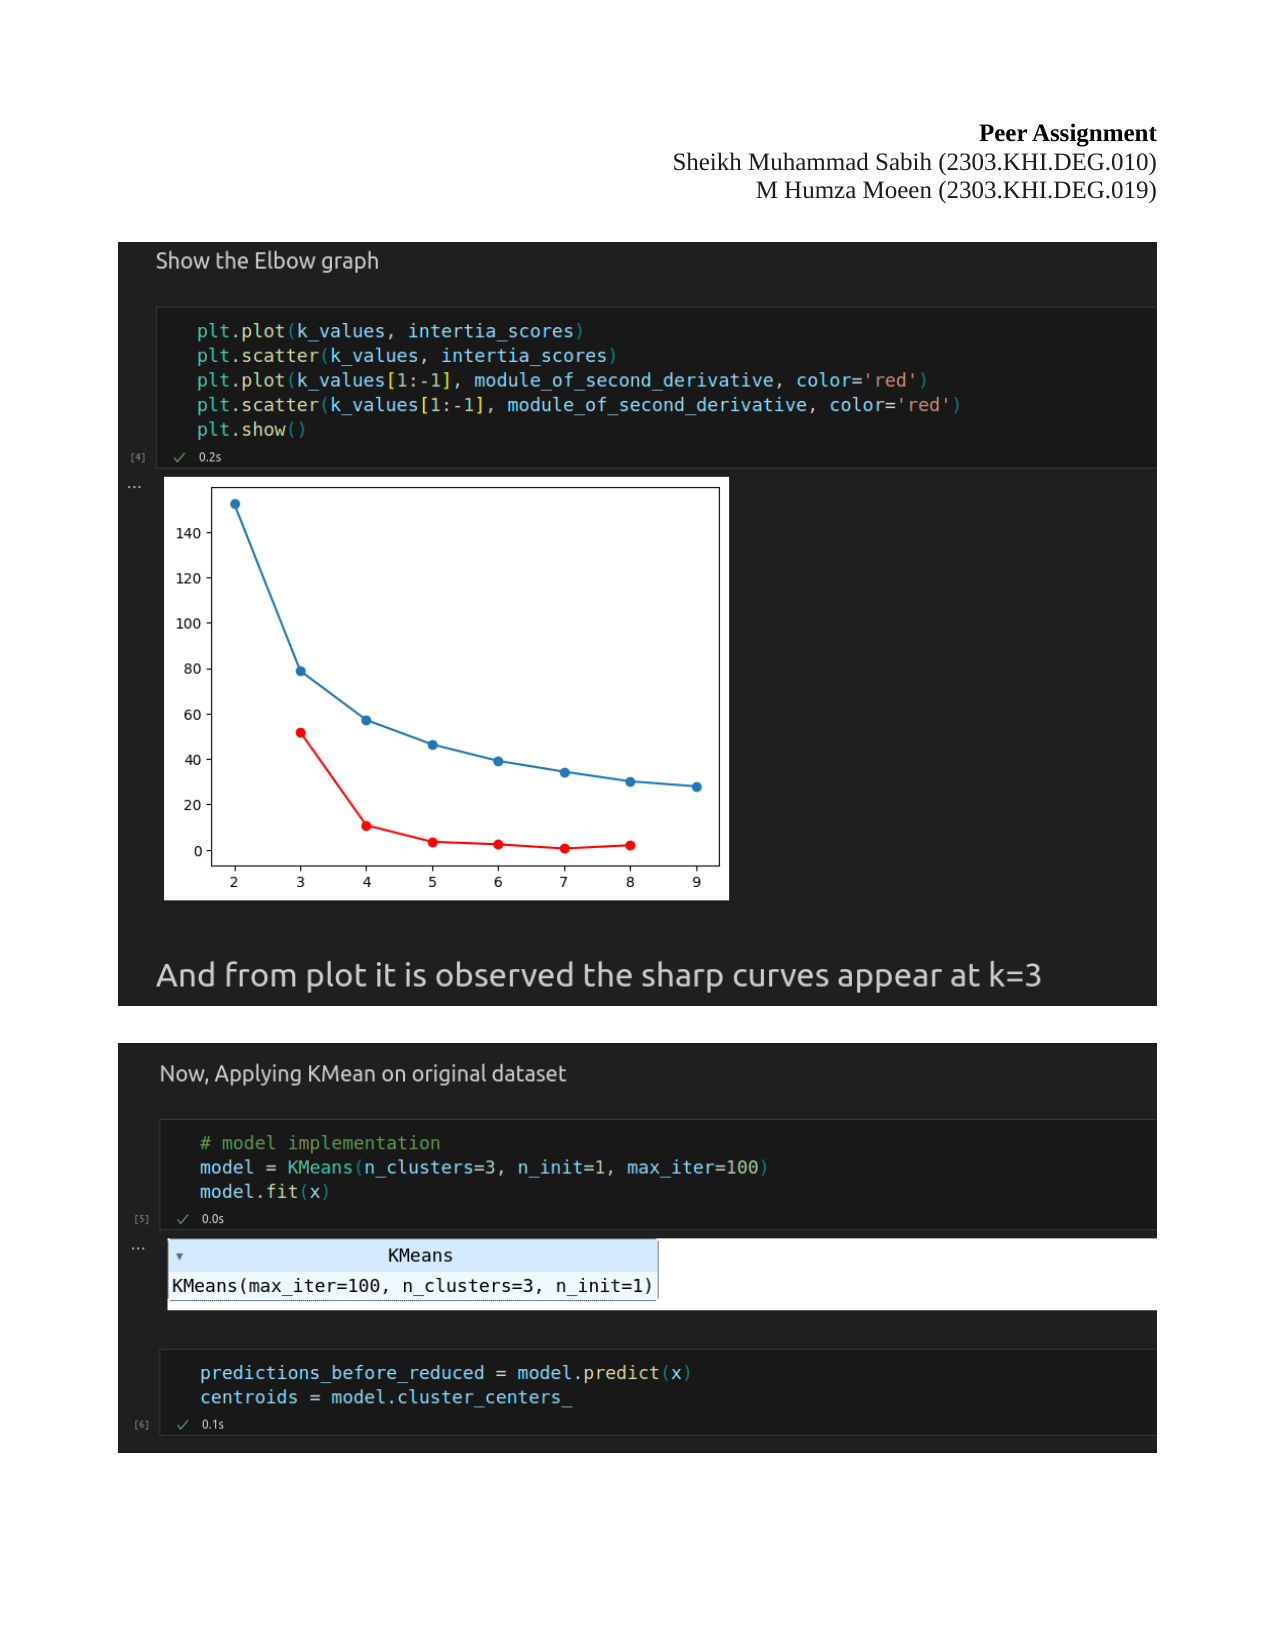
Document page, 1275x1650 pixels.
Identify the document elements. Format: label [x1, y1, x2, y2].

picture [118, 1043, 1157, 1453]
picture [118, 242, 1157, 1006]
